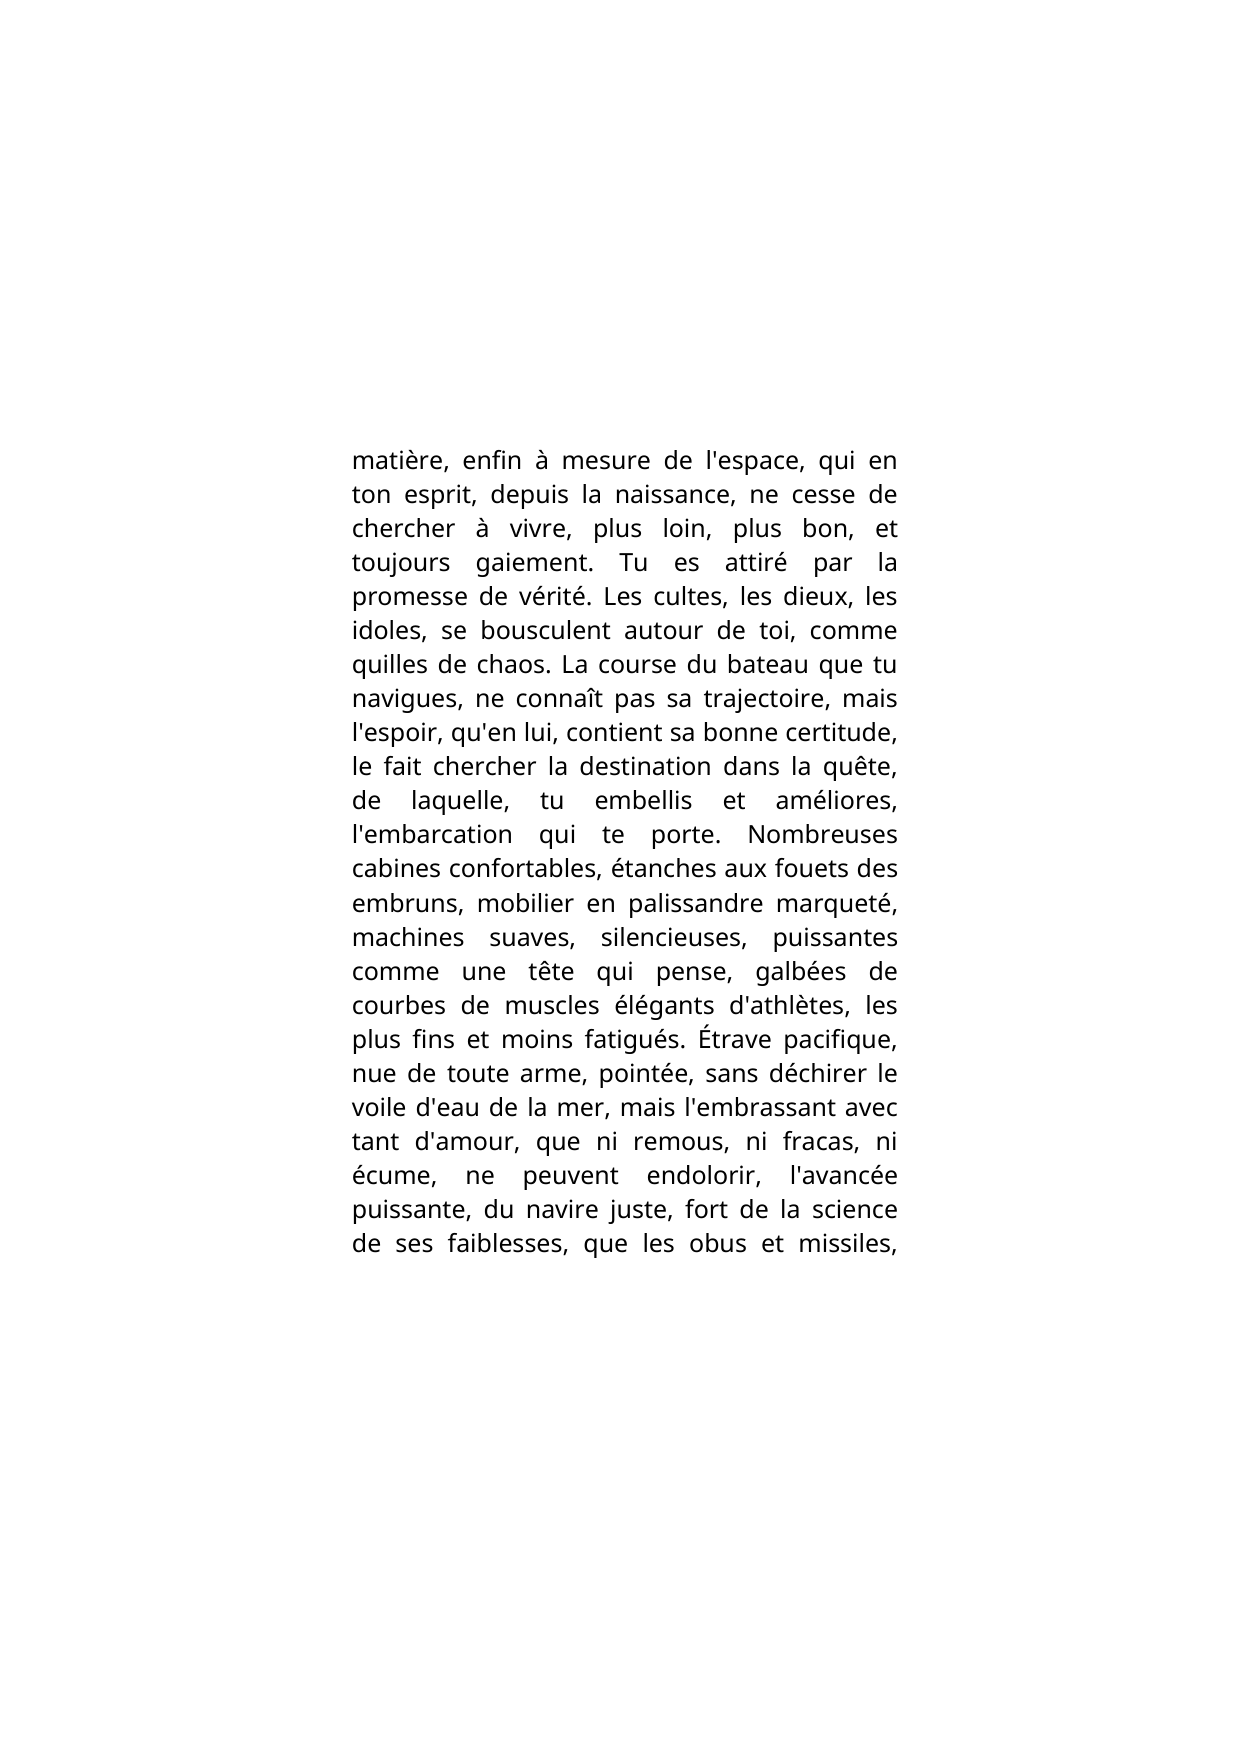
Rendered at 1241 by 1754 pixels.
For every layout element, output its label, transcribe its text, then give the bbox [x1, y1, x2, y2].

text matière, enfin à mesure de l'espace, qui en ton esprit, depuis la naissance, ne cesse de chercher à vivre, plus loin, plus bon, et toujours gaiement. Tu es attiré par la promesse de vérité. Les cultes, les dieux, les idoles, se bousculent autour de toi, comme quilles de chaos. La course du bateau que tu navigues, ne connaît pas sa trajectoire, mais l'espoir, qu'en lui, contient sa bonne certitude, le fait chercher la destination dans la quête, de laquelle, tu embellis et améliores, l'embarcation qui te porte. Nombreuses cabines confortables, étanches aux fouets des embruns, mobilier en palissandre marqueté, machines suaves, silencieuses, puissantes comme une tête qui pense, galbées de courbes de muscles élégants d'athlètes, les plus fins et moins fatigués. Étrave pacifique, nue de toute arme, pointée, sans déchirer le voile d'eau de la mer, mais l'embrassant avec tant d'amour, que ni remous, ni fracas, ni écume, ne peuvent endolorir, l'avancée puissante, du navire juste, fort de la science de ses faiblesses, que les obus et missiles, [352, 442, 898, 1260]
